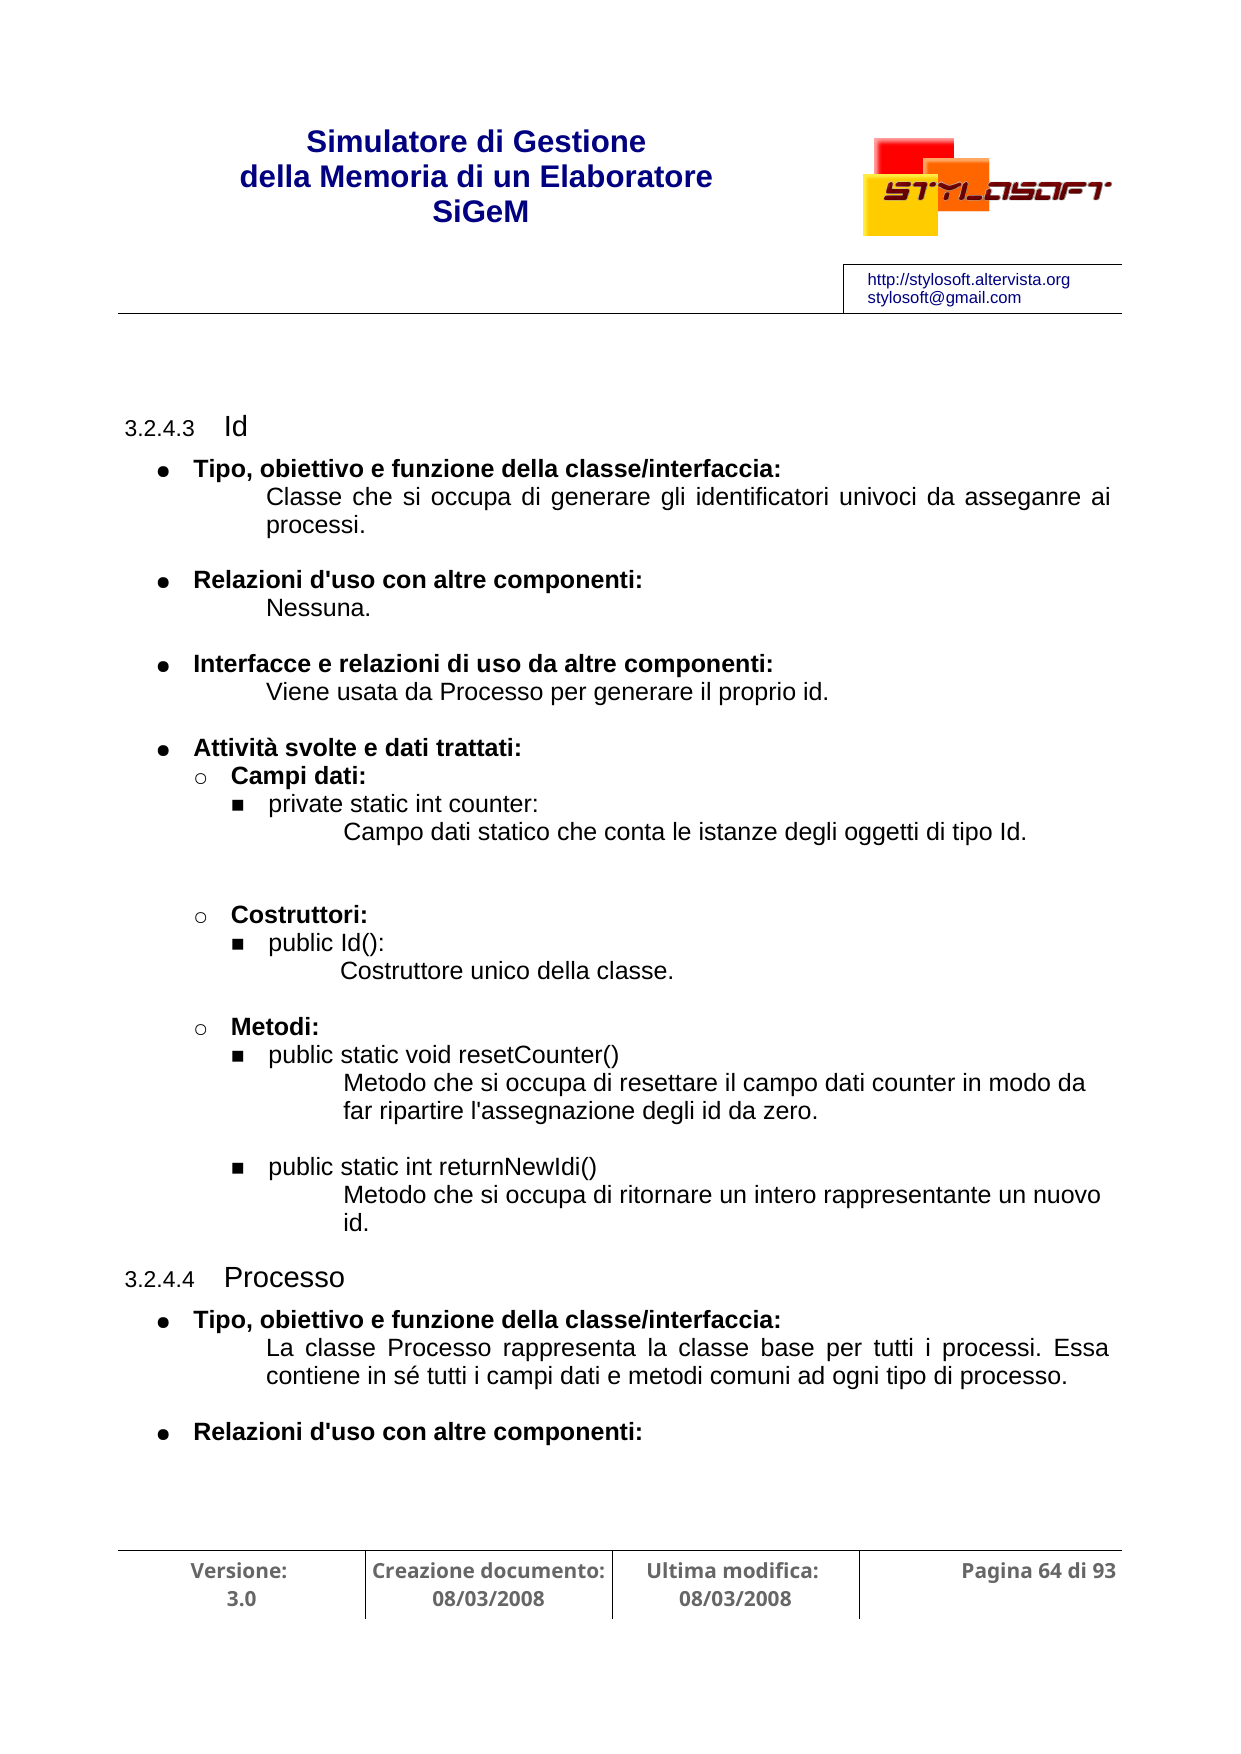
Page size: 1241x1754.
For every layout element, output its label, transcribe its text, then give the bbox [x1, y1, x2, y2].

list Campo dati statico che conta le istanze degli oggetti di tipo Id. [306, 817, 1122, 845]
list private static int counter: [231, 789, 1122, 817]
list Metodo che si occupa di ritornare un intero rappresentante un nuovo id. [306, 1180, 1122, 1236]
list Metodo che si occupa di resettare il campo dati counter in modo da far ripartire l'assegnazione degli id da zero. [306, 1069, 1122, 1124]
list Classe che si occupa di generare gli identificatori univoci da asseganre ai processi. [156, 482, 1122, 538]
list La classe Processo rappresenta la classe base per tutti i processi. Essa contiene in sé tutti i campi dati e metodi comuni ad ogni tipo di processo. [156, 1334, 1122, 1390]
picture [848, 123, 1117, 247]
list Nessuna. [156, 594, 1122, 622]
list Viene usata da Processo per generare il proprio id. [156, 678, 1122, 706]
list public static void resetCounter() [231, 1041, 1122, 1069]
list Interfacce e relazioni di uso da altre componenti: [156, 650, 1122, 678]
text Costruttore unico della classe. [118, 957, 1122, 985]
list Costruttori: [193, 901, 1122, 929]
list public Id(): [231, 929, 1122, 957]
list public static int returnNewIdi() [231, 1152, 1122, 1180]
list Metodi: [193, 1013, 1122, 1041]
list Attività svolte e dati trattati: [156, 734, 1122, 762]
list Relazioni d'uso con altre componenti: [156, 566, 1122, 594]
subtitle Id [118, 409, 1122, 442]
list Campi dati: [193, 762, 1122, 789]
list Relazioni d'uso con altre componenti: [156, 1418, 1122, 1446]
subtitle Processo [118, 1261, 1122, 1294]
list Tipo, obiettivo e funzione della classe/interfaccia: [156, 454, 1122, 482]
list Tipo, obiettivo e funzione della classe/interfaccia: [156, 1306, 1122, 1334]
